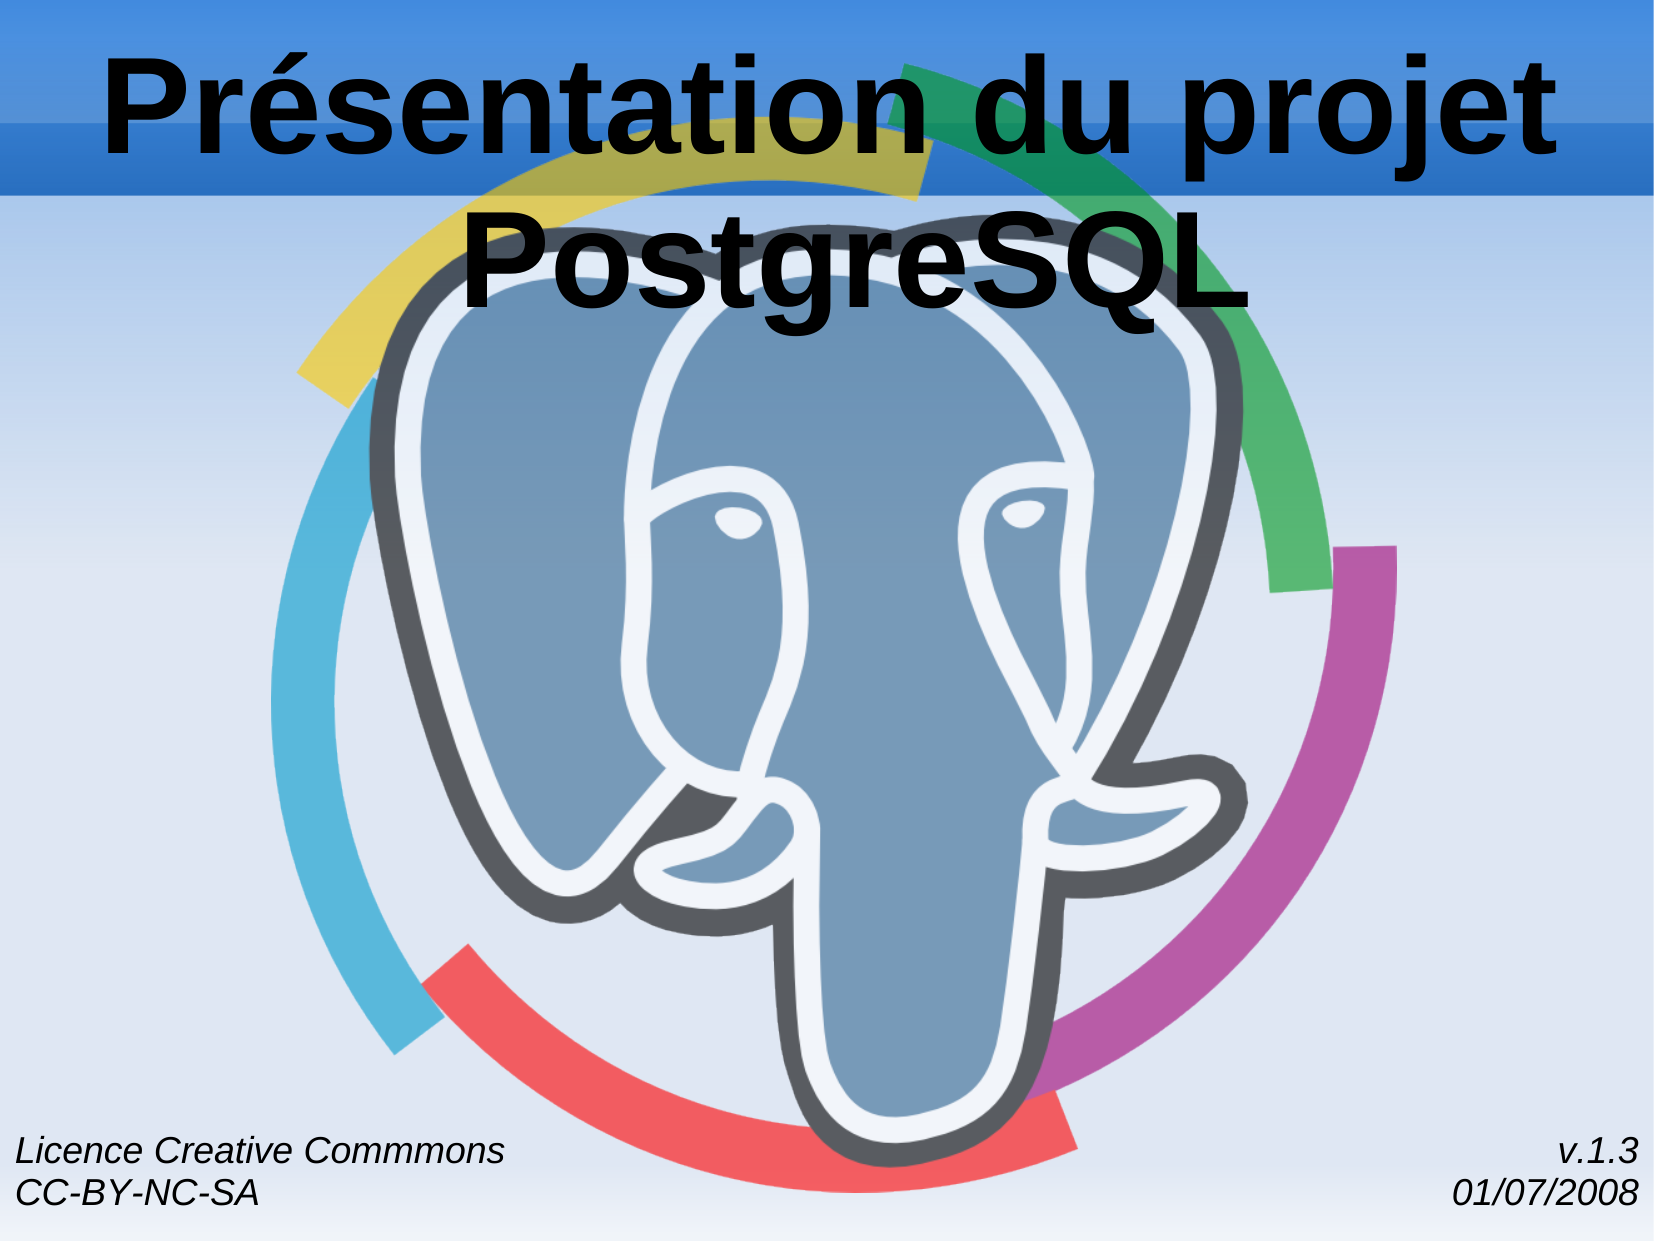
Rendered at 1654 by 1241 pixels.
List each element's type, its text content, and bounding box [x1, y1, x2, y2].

list Présentation du projet PostgreSQL [76, 29, 1565, 849]
text_box v.1.3 01/07/2008 [1358, 1122, 1654, 1232]
text_box Licence Creative Commmons CC-BY-NC-SA [0, 1122, 532, 1241]
picture [0, 0, 1654, 1241]
